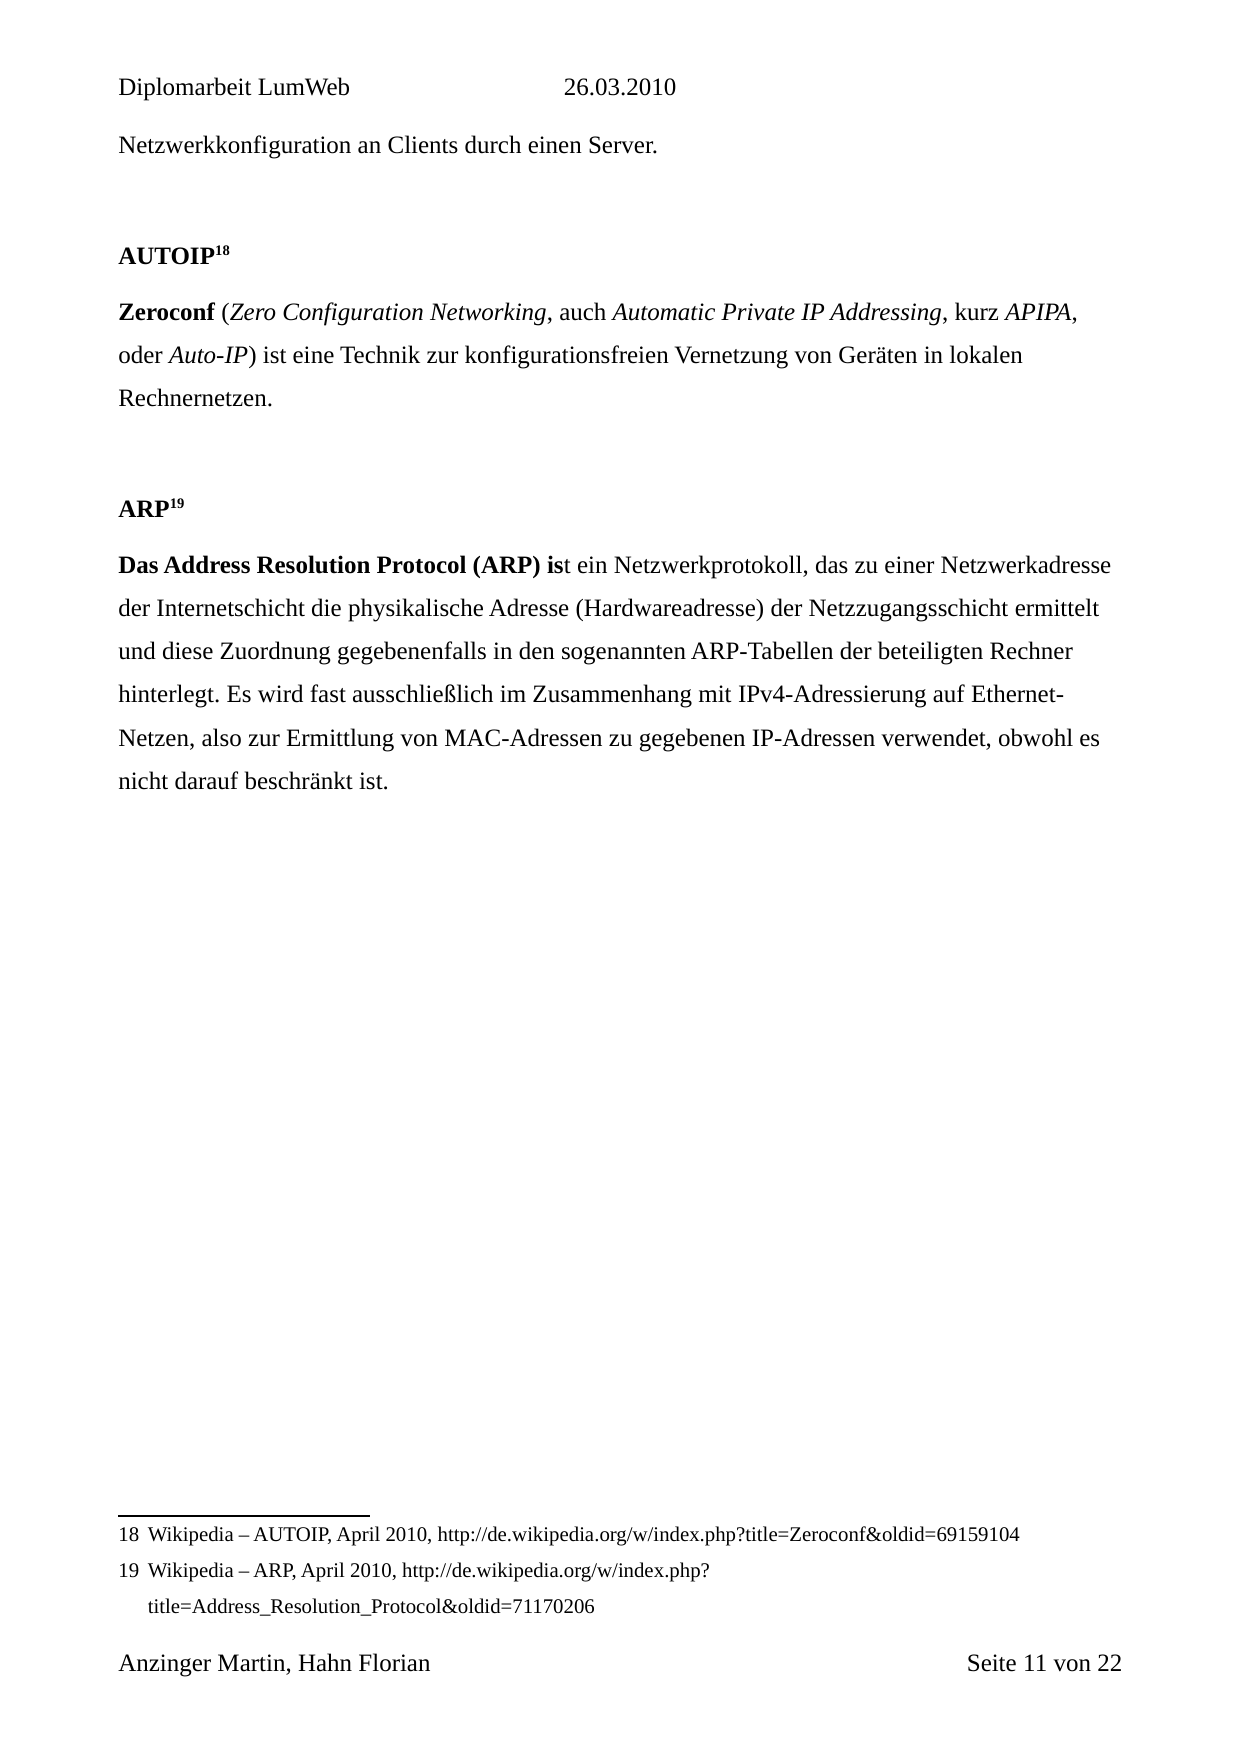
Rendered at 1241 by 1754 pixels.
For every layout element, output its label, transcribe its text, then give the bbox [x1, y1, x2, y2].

text Wikipedia – ARP, April 2010, http://de.wikipedia.org/w/index.php?title=Address_Resolution_Protocol&oldid=71170206 [118, 1558, 1122, 1618]
text ARP [118, 494, 1122, 523]
text Zeroconf (Zero Configuration Networking, auch Automatic Private IP Addressing, kurz APIPA, oder Auto-IP) ist eine Technik zur konfigurationsfreien Vernetzung von Geräten in lokalen Rechnernetzen. [118, 297, 1122, 412]
text Wikipedia – AUTOIP, April 2010, http://de.wikipedia.org/w/index.php?title=Zeroconf&oldid=69159104 [118, 1522, 1122, 1546]
text AUTOIP [118, 241, 1122, 270]
text Das Address Resolution Protocol (ARP) ist ein Netzwerkprotokoll, das zu einer Netzwerkadresse der Internetschicht die physikalische Adresse (Hardwareadresse) der Netzzugangsschicht ermittelt und diese Zuordnung gegebenenfalls in den sogenannten ARP-Tabellen der beteiligten Rechner hinterlegt. Es wird fast ausschließlich im Zusammenhang mit IPv4-Adressierung auf Ethernet-Netzen, also zur Ermittlung von MAC-Adressen zu gegebenen IP-Adressen verwendet, obwohl es nicht darauf beschränkt ist. [118, 550, 1122, 794]
text Netzwerkkonfiguration an Clients durch einen Server. [118, 130, 1122, 159]
